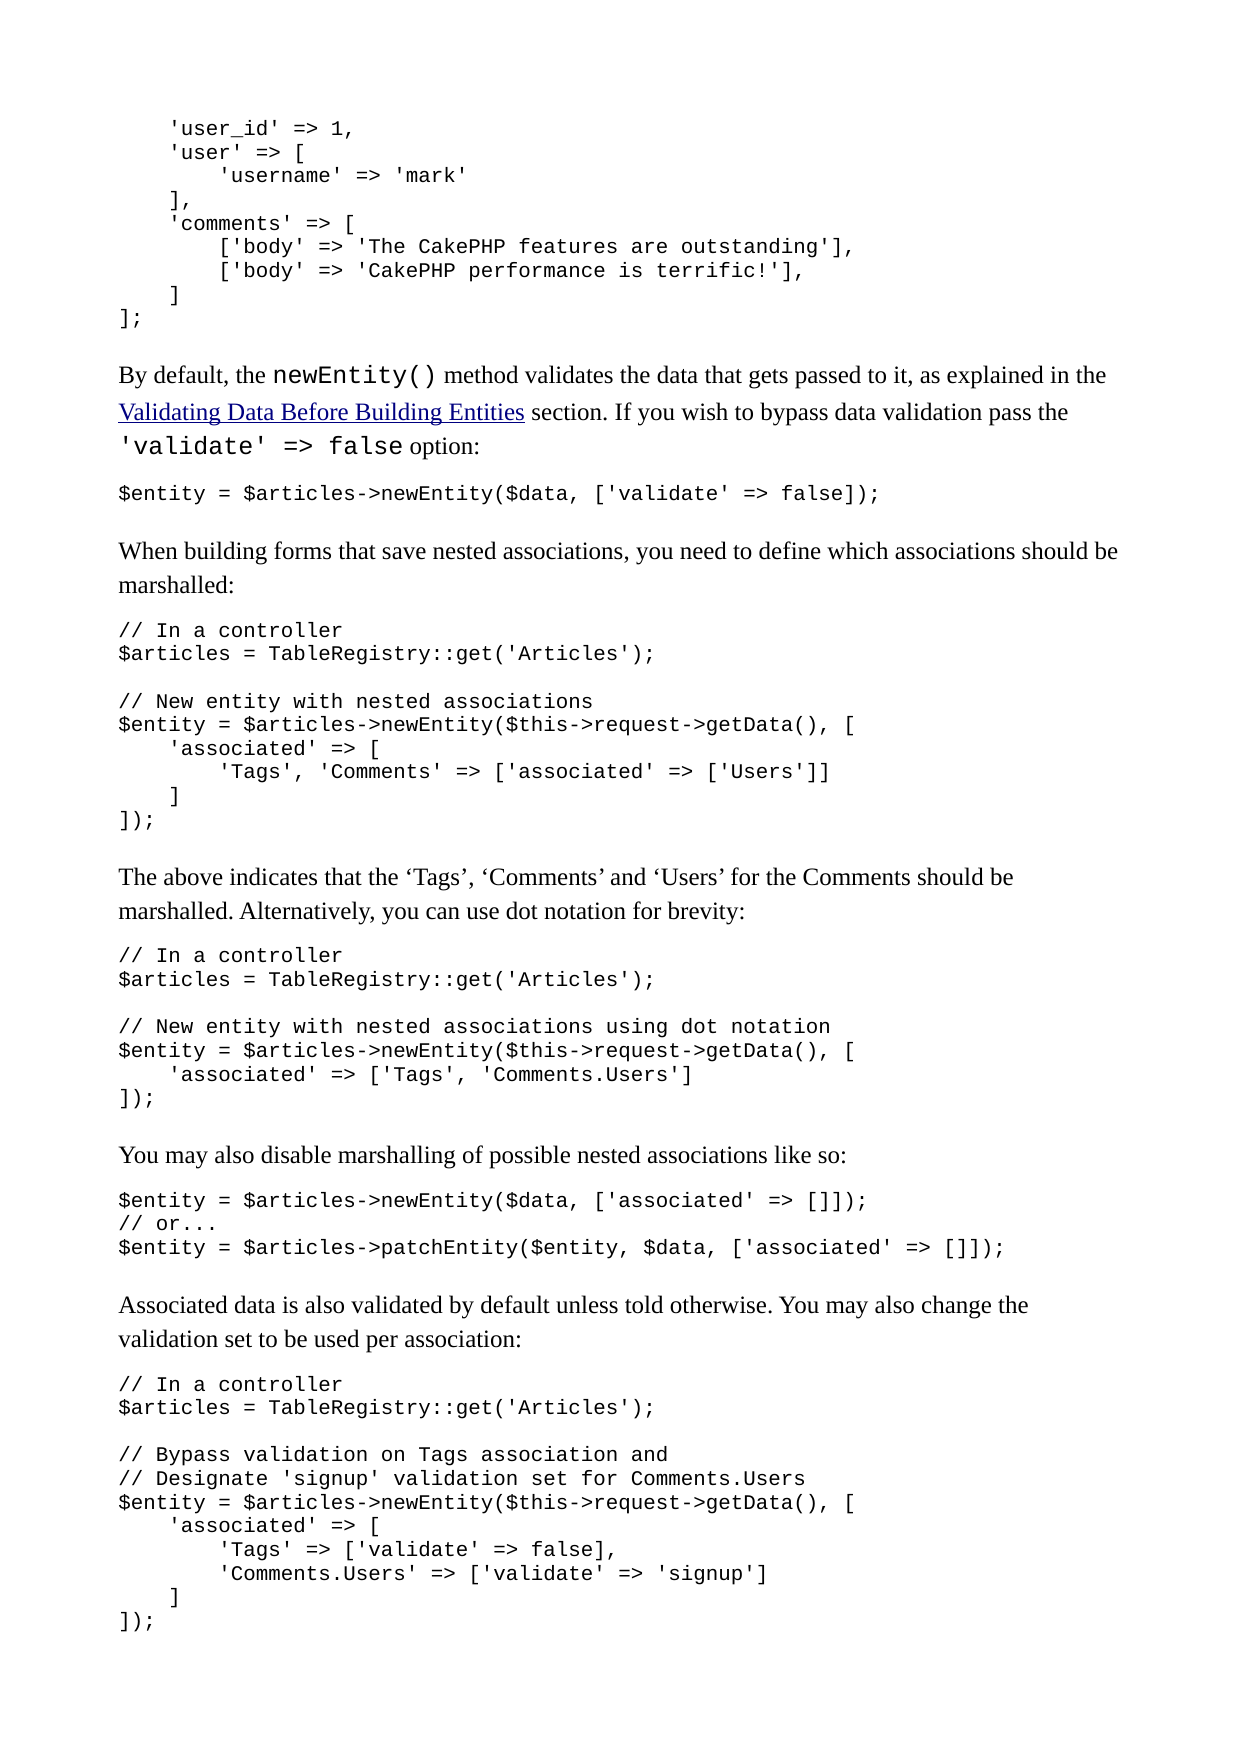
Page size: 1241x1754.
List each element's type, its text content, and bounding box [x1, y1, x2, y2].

text ]); [118, 1610, 1122, 1634]
text ], [118, 189, 1122, 213]
text 'username' => 'mark' [118, 165, 1122, 189]
text You may also disable marshalling of possible nested associations like so: [118, 1141, 1122, 1169]
text 'Tags' => ['validate' => false], [118, 1539, 1122, 1563]
text The above indicates that the ‘Tags’, ‘Comments’ and ‘Users’ for the Comments should be marshalled. Alternatively, you can use dot notation for brevity: [118, 862, 1122, 925]
text $articles = TableRegistry::get('Articles'); [118, 969, 1122, 993]
text // New entity with nested associations [118, 691, 1122, 714]
text // New entity with nested associations using dot notation [118, 1016, 1122, 1040]
text 'comments' => [ [118, 213, 1122, 236]
text ]); [118, 809, 1122, 832]
text $articles = TableRegistry::get('Articles'); [118, 1397, 1122, 1421]
text ]; [118, 307, 1122, 331]
text $entity = $articles->newEntity($this->request->getData(), [ [118, 714, 1122, 738]
text Associated data is also validated by default unless told otherwise. You may also change the validation set to be used per association: [118, 1290, 1122, 1353]
text // Designate 'signup' validation set for Comments.Users [118, 1468, 1122, 1492]
text ] [118, 1586, 1122, 1610]
text 'Comments.Users' => ['validate' => 'signup'] [118, 1563, 1122, 1586]
text $entity = $articles->newEntity($this->request->getData(), [ [118, 1040, 1122, 1064]
text $entity = $articles->newEntity($data, ['validate' => false]); [118, 483, 1122, 507]
text 'associated' => ['Tags', 'Comments.Users'] [118, 1064, 1122, 1087]
text ]); [118, 1087, 1122, 1111]
text When building forms that save nested associations, you need to define which associations should be marshalled: [118, 536, 1122, 599]
text 'user' => [ [118, 142, 1122, 165]
text 'associated' => [ [118, 738, 1122, 762]
text ] [118, 284, 1122, 307]
text ['body' => 'The CakePHP features are outstanding'], [118, 236, 1122, 260]
text // In a controller [118, 1373, 1122, 1397]
text By default, the newEntity() method validates the data that gets passed to it, as explained in the Validating Data Before Building Entities section. If you wish to bypass data validation pass the 'validate' => false option: [118, 360, 1122, 462]
text $entity = $articles->newEntity($data, ['associated' => []]); [118, 1189, 1122, 1213]
text // or... [118, 1213, 1122, 1237]
text // Bypass validation on Tags association and [118, 1444, 1122, 1468]
text $entity = $articles->patchEntity($entity, $data, ['associated' => []]); [118, 1237, 1122, 1261]
text ] [118, 785, 1122, 809]
text 'user_id' => 1, [118, 118, 1122, 142]
text $articles = TableRegistry::get('Articles'); [118, 643, 1122, 667]
text // In a controller [118, 946, 1122, 969]
text 'associated' => [ [118, 1515, 1122, 1539]
text // In a controller [118, 620, 1122, 643]
text ['body' => 'CakePHP performance is terrific!'], [118, 260, 1122, 284]
text $entity = $articles->newEntity($this->request->getData(), [ [118, 1492, 1122, 1515]
text 'Tags', 'Comments' => ['associated' => ['Users']] [118, 762, 1122, 785]
